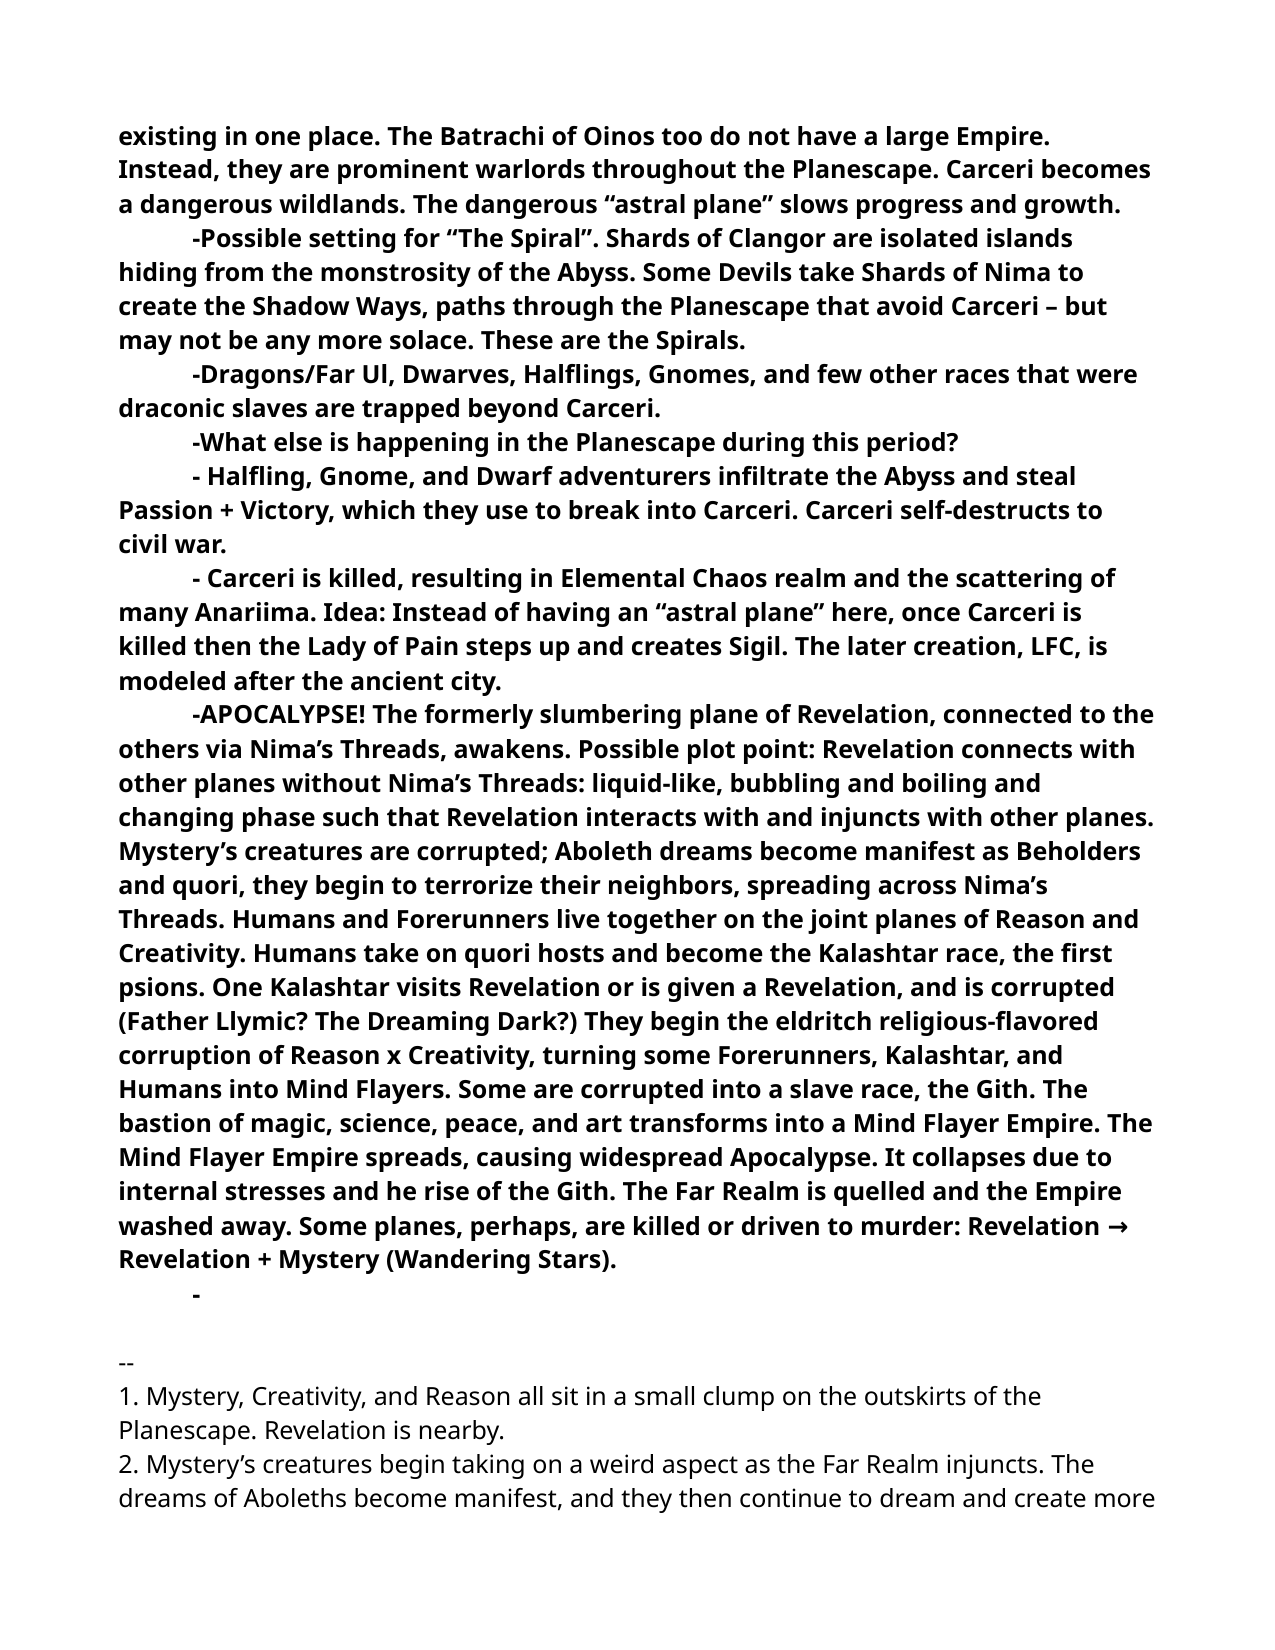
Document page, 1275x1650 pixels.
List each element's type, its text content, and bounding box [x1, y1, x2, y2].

text 2. Mystery’s creatures begin taking on a weird aspect as the Far Realm injuncts. The dreams of Aboleths become manifest, and they then continue to dream and create more [118, 1447, 1157, 1515]
text 1. Mystery, Creativity, and Reason all sit in a small clump on the outskirts of the Planescape. Revelation is nearby. [118, 1378, 1157, 1447]
text - Carceri is killed, resulting in Elemental Chaos realm and the scattering of many Anariima. Idea: Instead of having an “astral plane” here, once Carceri is killed then the Lady of Pain steps up and creates Sigil. The later creation, LFC, is modeled after the ancient city. [118, 561, 1157, 697]
text -APOCALYPSE! The formerly slumbering plane of Revelation, connected to the others via Nima’s Threads, awakens. Possible plot point: Revelation connects with other planes without Nima’s Threads: liquid-like, bubbling and boiling and changing phase such that Revelation interacts with and injuncts with other planes. Mystery’s creatures are corrupted; Aboleth dreams become manifest as Beholders and quori, they begin to terrorize their neighbors, spreading across Nima’s Threads. Humans and Forerunners live together on the joint planes of Reason and Creativity. Humans take on quori hosts and become the Kalashtar race, the first psions. One Kalashtar visits Revelation or is given a Revelation, and is corrupted (Father Llymic? The Dreaming Dark?) They begin the eldritch religious-flavored corruption of Reason x Creativity, turning some Forerunners, Kalashtar, and Humans into Mind Flayers. Some are corrupted into a slave race, the Gith. The bastion of magic, science, peace, and art transforms into a Mind Flayer Empire. The Mind Flayer Empire spreads, causing widespread Apocalypse. It collapses due to internal stresses and he rise of the Gith. The Far Realm is quelled and the Empire washed away. Some planes, perhaps, are killed or driven to murder: Revelation → Revelation + Mystery (Wandering Stars). [118, 697, 1157, 1276]
text -What else is happening in the Planescape during this period? [118, 425, 1157, 459]
text - Halfling, Gnome, and Dwarf adventurers infiltrate the Abyss and steal Passion + Victory, which they use to break into Carceri. Carceri self-destructs to civil war. [118, 459, 1157, 561]
text -- [118, 1344, 1157, 1378]
text -Possible setting for “The Spiral”. Shards of Clangor are isolated islands hiding from the monstrosity of the Abyss. Some Devils take Shards of Nima to create the Shadow Ways, paths through the Planescape that avoid Carceri – but may not be any more solace. These are the Spirals. [118, 220, 1157, 357]
text -Dragons/Far Ul, Dwarves, Halflings, Gnomes, and few other races that were draconic slaves are trapped beyond Carceri. [118, 357, 1157, 425]
text existing in one place. The Batrachi of Oinos too do not have a large Empire. Instead, they are prominent warlords throughout the Planescape. Carceri becomes a dangerous wildlands. The dangerous “astral plane” slows progress and growth. [118, 118, 1157, 220]
text - [118, 1276, 1157, 1310]
